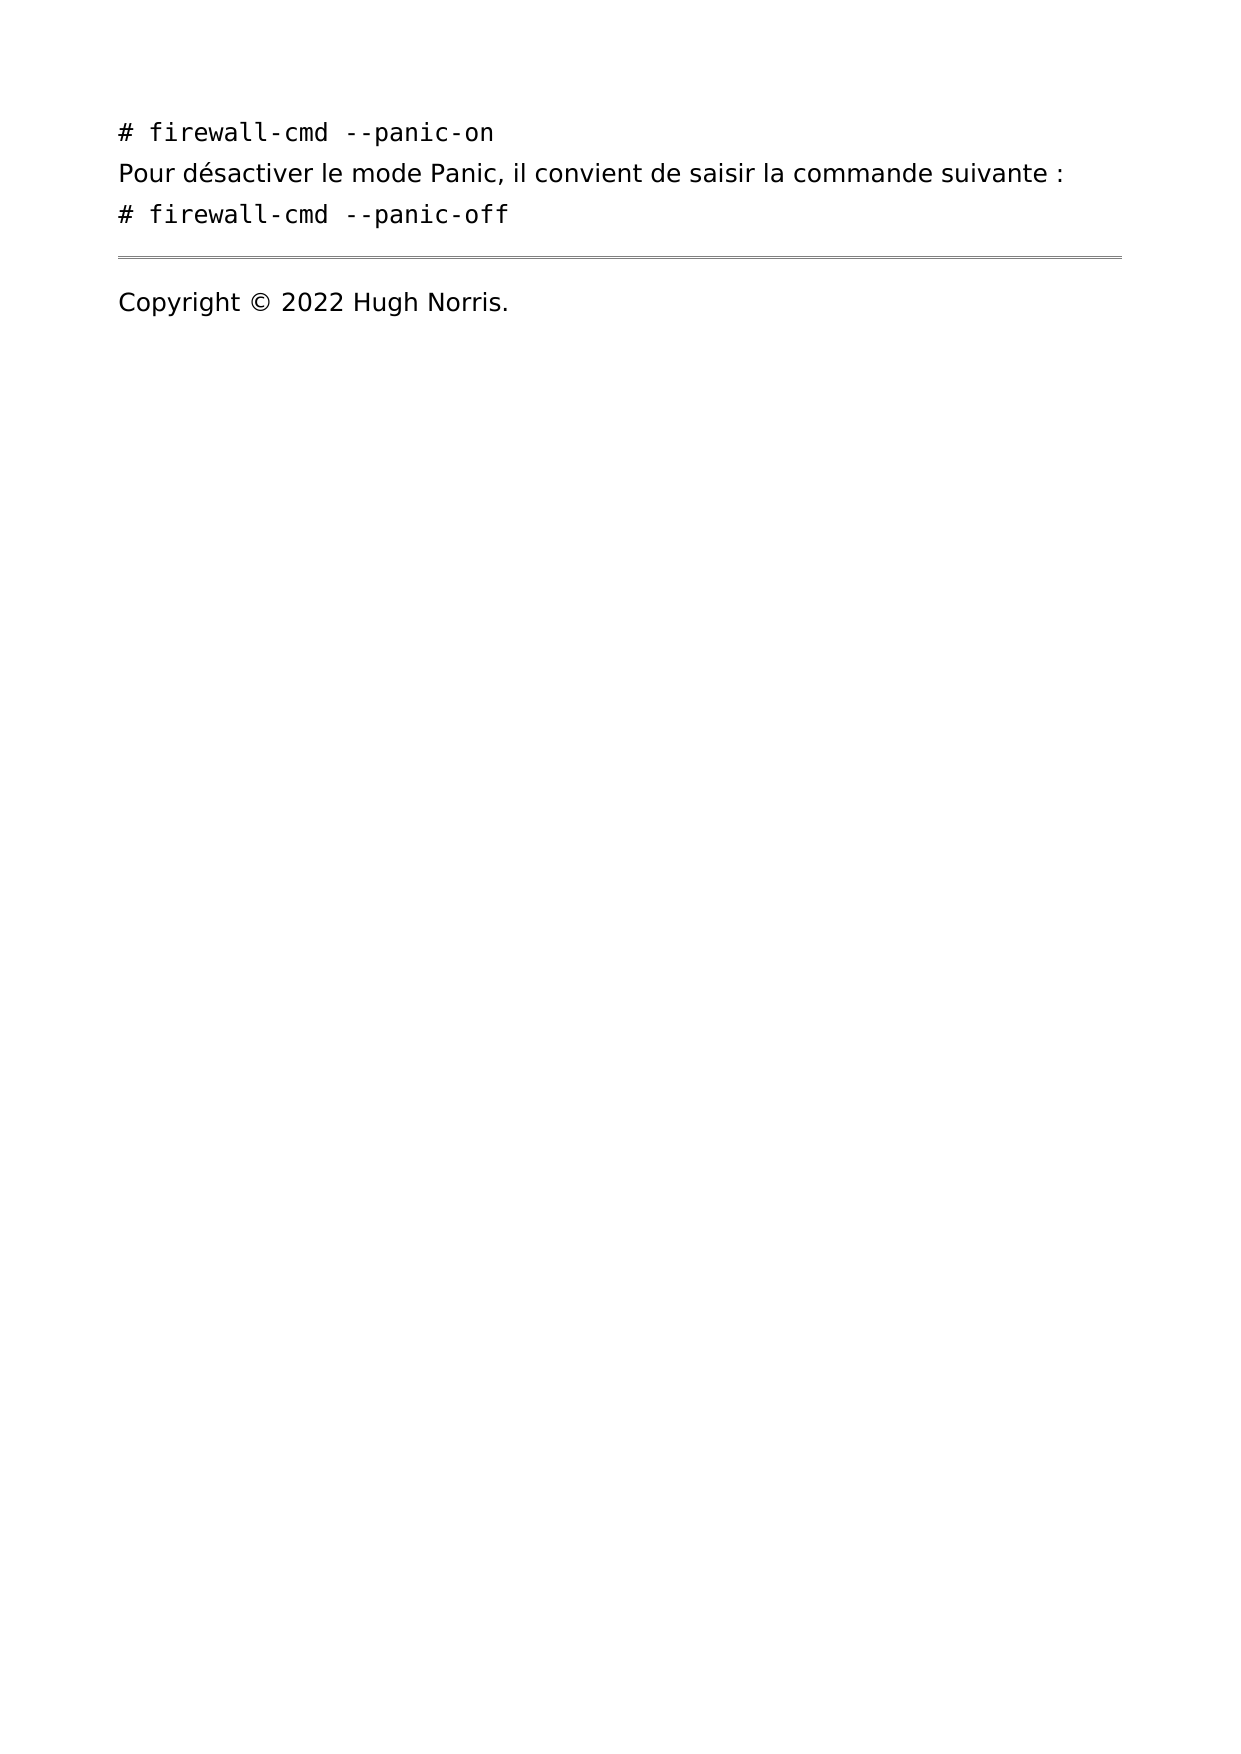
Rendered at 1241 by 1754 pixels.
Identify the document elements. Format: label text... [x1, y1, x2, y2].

text Pour désactiver le mode Panic, il convient de saisir la commande suivante : [118, 159, 1122, 188]
text Copyright © 2022 Hugh Norris. [118, 288, 1122, 317]
text # firewall-cmd --panic-off [118, 201, 1122, 230]
text # firewall-cmd --panic-on [118, 118, 1122, 147]
